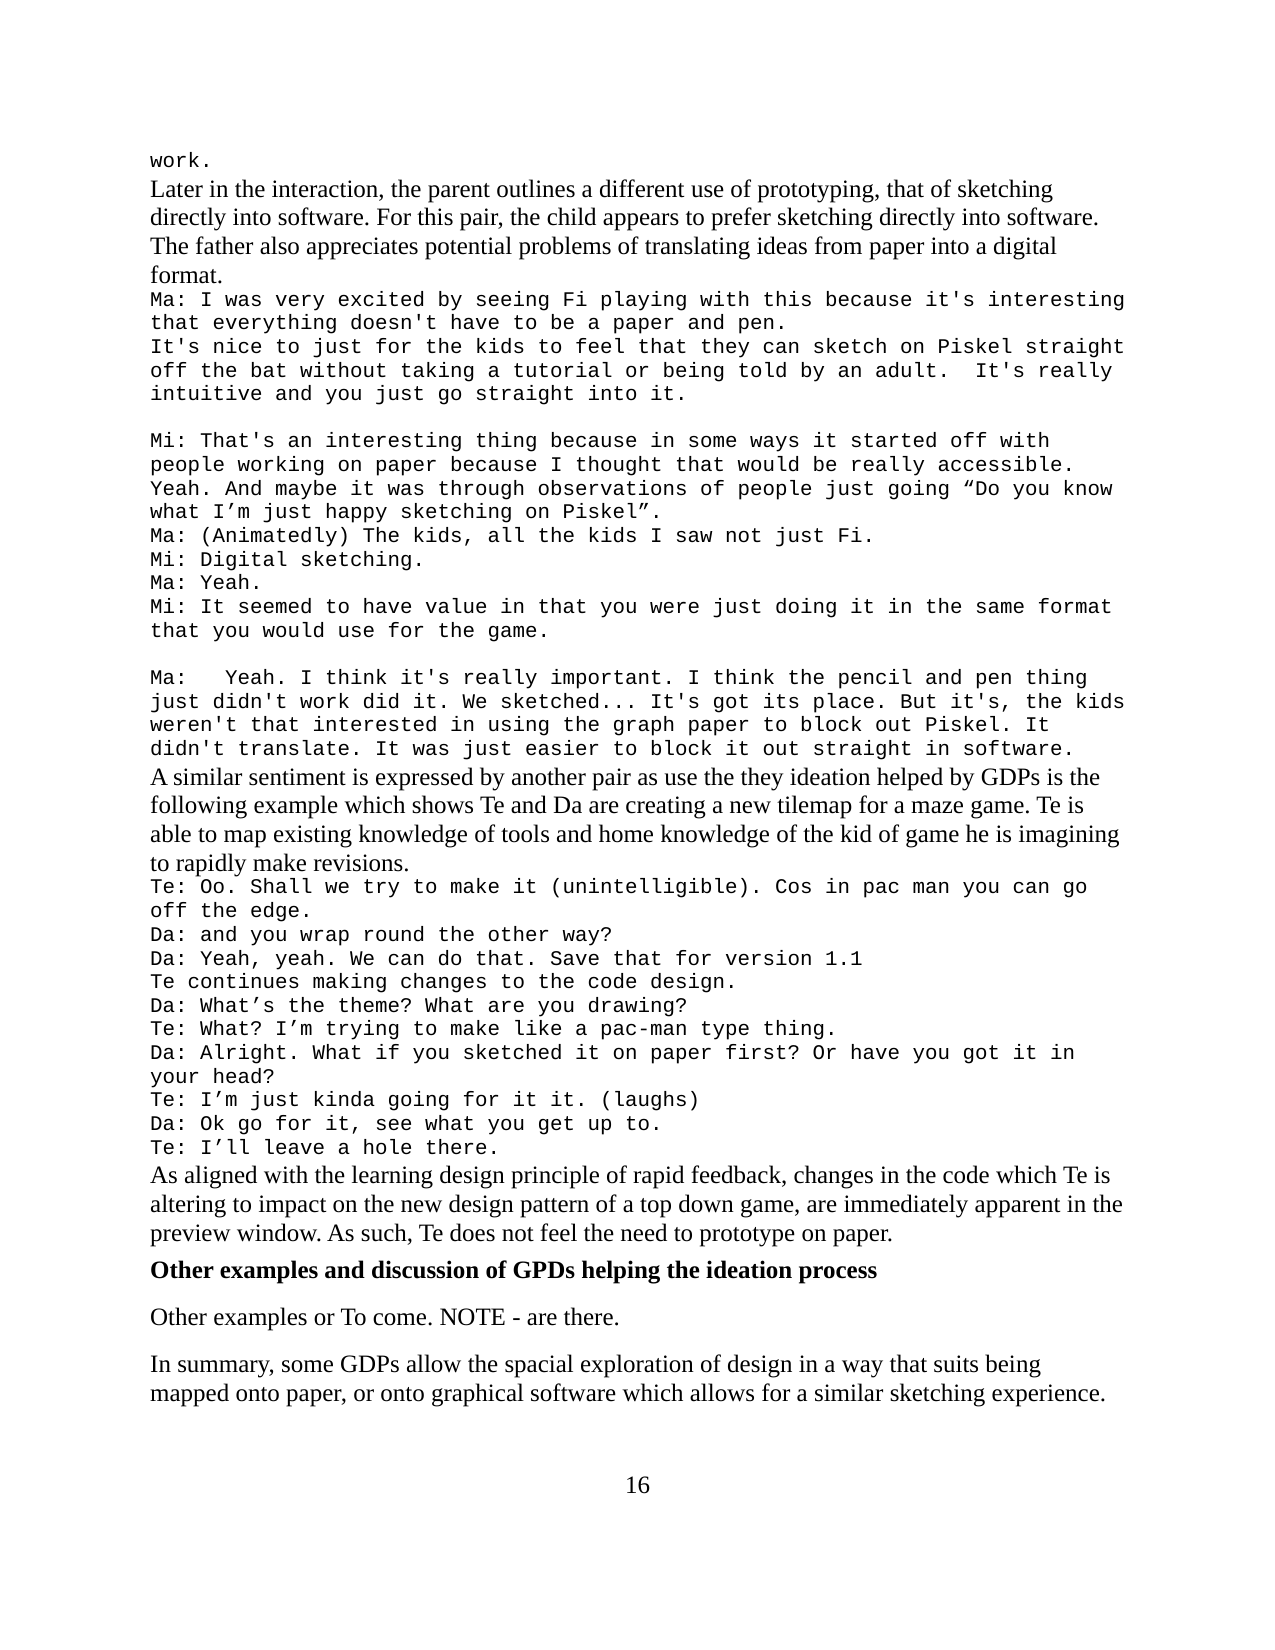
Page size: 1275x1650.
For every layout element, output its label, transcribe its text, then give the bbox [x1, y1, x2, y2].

text As aligned with the learning design principle of rapid feedback, changes in the code which Te is altering to impact on the new design pattern of a top down game, are immediately apparent in the preview window. As such, Te does not feel the need to prototype on paper. [150, 1160, 1125, 1247]
text Da: Yeah, yeah. We can do that. Save that for version 1.1 [150, 947, 1125, 971]
text Ma: Yeah. I think it's really important. I think the pencil and pen thing just didn't work did it. We sketched... It's got its place. But it's, the kids weren't that interested in using the graph paper to block out Piskel. It didn't translate. It was just easier to block it out straight in software. [150, 667, 1125, 762]
text In summary, some GDPs allow the spacial exploration of design in a way that suits being mapped onto paper, or onto graphical software which allows for a similar sketching experience. [150, 1349, 1125, 1406]
text Te: I’ll leave a hole there. [150, 1137, 1125, 1160]
text Te: I’m just kinda going for it it. (laughs) [150, 1089, 1125, 1113]
text Te: Oo. Shall we try to make it (unintelligible). Cos in pac man you can go off the edge. [150, 877, 1125, 924]
text Da: What’s the theme? What are you drawing? [150, 995, 1125, 1018]
text Mi: It seemed to have value in that you were just doing it in the same format that you would use for the game. [150, 596, 1125, 643]
text Ma: (Animatedly) The kids, all the kids I saw not just Fi. [150, 525, 1125, 549]
text Da: Ok go for it, see what you get up to. [150, 1113, 1125, 1137]
text It's nice to just for the kids to feel that they can sketch on Piskel straight off the bat without taking a tutorial or being told by an adult. It's really intuitive and you just go straight into it. [150, 336, 1125, 407]
text Later in the interaction, the parent outlines a different use of prototyping, that of sketching directly into software. For this pair, the child appears to prefer sketching directly into software. The father also appreciates potential problems of translating ideas from paper into a digital format. [150, 174, 1125, 289]
text A similar sentiment is expressed by another pair as use the they ideation helped by GDPs is the following example which shows Te and Da are creating a new tilemap for a maze game. Te is able to map existing knowledge of tools and home knowledge of the kid of game he is imagining to rapidly make revisions. [150, 762, 1125, 877]
text Mi: Digital sketching. [150, 549, 1125, 572]
text Ma: Yeah. [150, 572, 1125, 596]
text Ma: I was very excited by seeing Fi playing with this because it's interesting that everything doesn't have to be a paper and pen. [150, 289, 1125, 336]
text Mi: That's an interesting thing because in some ways it started off with people working on paper because I thought that would be really accessible. Yeah. And maybe it was through observations of people just going “Do you know what I’m just happy sketching on Piskel”. [150, 431, 1125, 525]
text work. [150, 150, 1125, 174]
text Other examples and discussion of GPDs helping the ideation process [150, 1256, 1125, 1284]
text Other examples or To come. NOTE - are there. [150, 1302, 1125, 1331]
text Te: What? I’m trying to make like a pac-man type thing. [150, 1018, 1125, 1042]
text Da: Alright. What if you sketched it on paper first? Or have you got it in your head? [150, 1042, 1125, 1089]
text Da: and you wrap round the other way? [150, 924, 1125, 947]
text Te continues making changes to the code design. [150, 971, 1125, 995]
